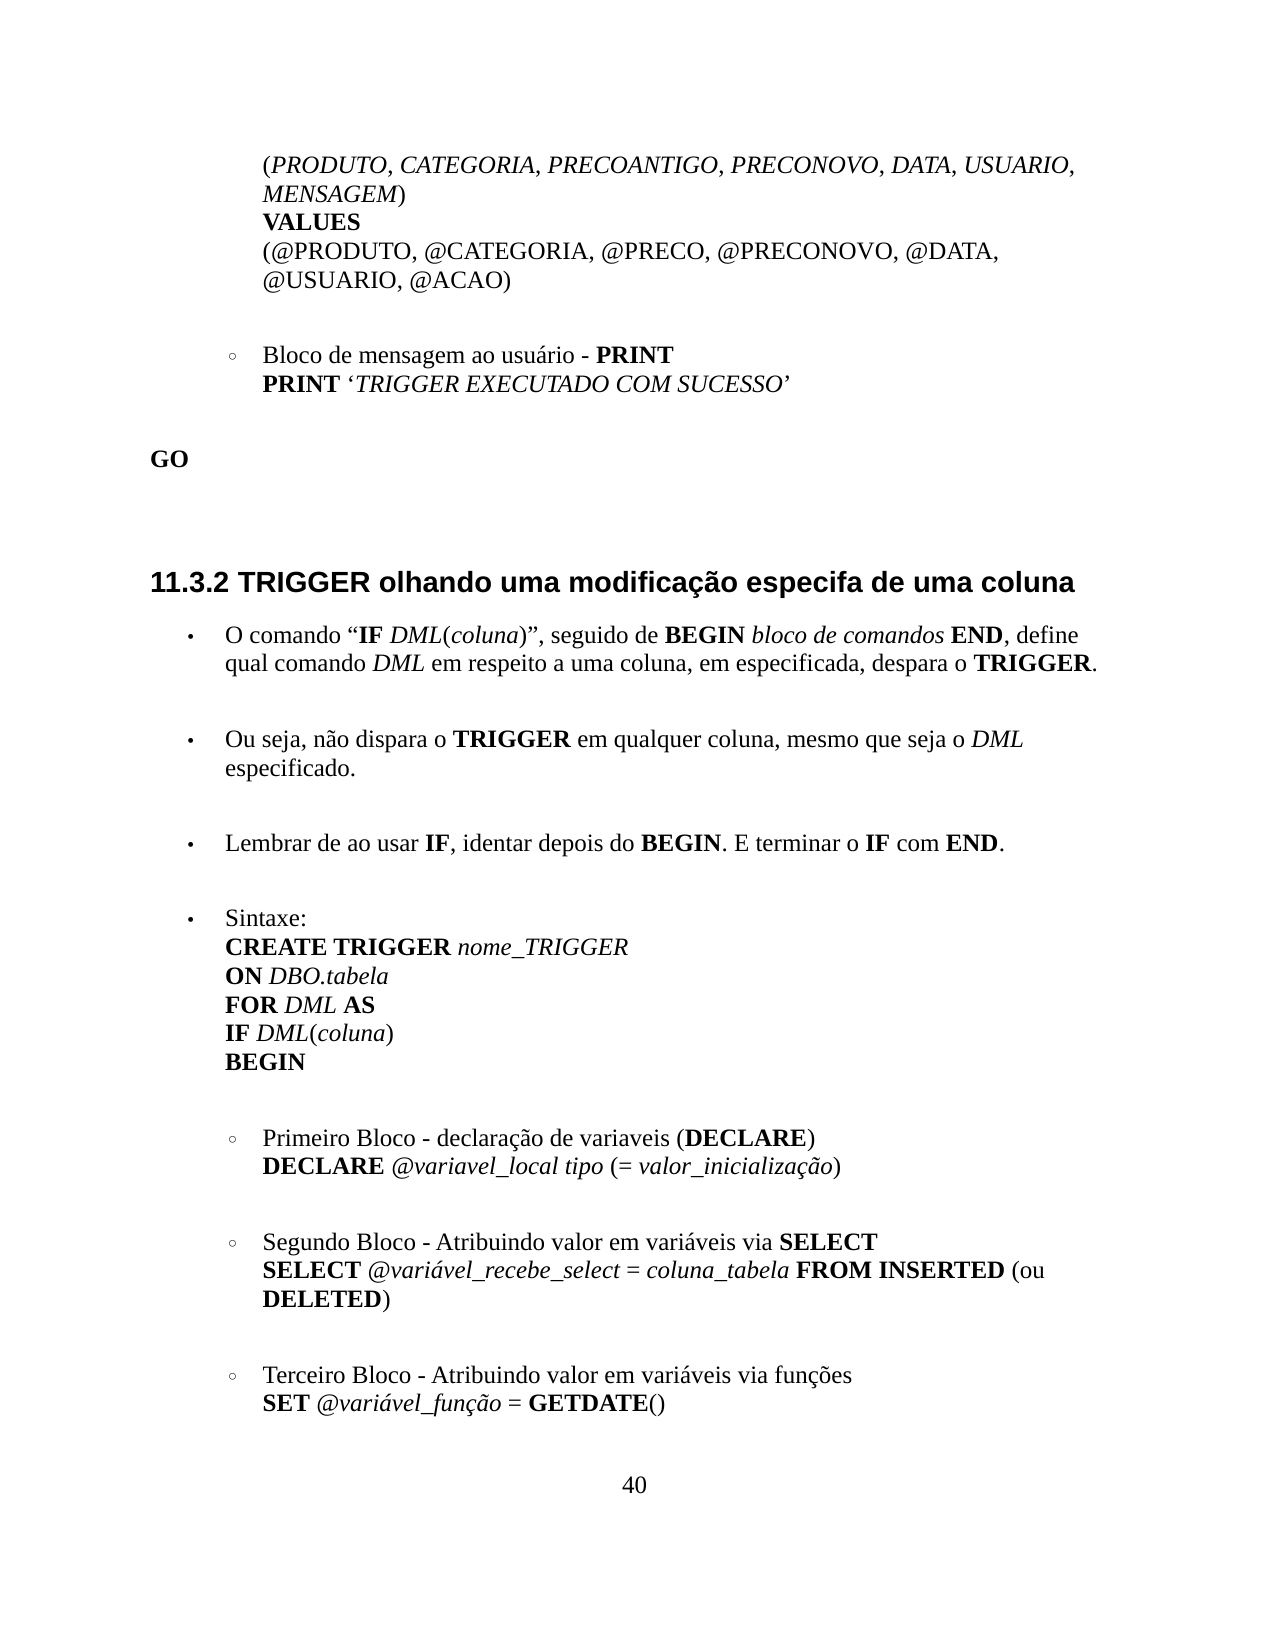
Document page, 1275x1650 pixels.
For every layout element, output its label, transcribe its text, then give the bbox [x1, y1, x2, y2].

list Ou seja, não dispara o TRIGGER em qualquer coluna, mesmo que seja o DML especificado. [187, 724, 1125, 810]
text GO [150, 444, 1125, 502]
list O comando “IF DML(coluna)”, seguido de BEGIN bloco de comandos END, define qual comando DML em respeito a uma coluna, em especificada, despara o TRIGGER. [187, 620, 1125, 706]
list Primeiro Bloco - declaração de variaveis (DECLARE) DECLARE @variavel_local tipo (= valor_inicialização) [225, 1123, 1125, 1209]
list Bloco de mensagem ao usuário - PRINT PRINT ‘TRIGGER EXECUTADO COM SUCESSO’ [225, 340, 1125, 427]
list Terceiro Bloco - Atribuindo valor em variáveis via funções SET @variável_função = GETDATE() [225, 1360, 1125, 1417]
list (PRODUTO, CATEGORIA, PRECOANTIGO, PRECONOVO, DATA, USUARIO, MENSAGEM) VALUES (@PRODUTO, @CATEGORIA, @PRECO, @PRECONOVO, @DATA, @USUARIO, @ACAO) [225, 150, 1125, 322]
list Segundo Bloco - Atribuindo valor em variáveis via SELECT SELECT @variável_recebe_select = coluna_tabela FROM INSERTED (ou DELETED) [225, 1227, 1125, 1342]
subtitle 11.3.2 TRIGGER olhando uma modificação especifa de uma coluna [150, 565, 1125, 598]
list Sintaxe: CREATE TRIGGER nome_TRIGGER ON DBO.tabela FOR DML AS IF DML(coluna) BEGIN [187, 903, 1125, 1105]
list Lembrar de ao usar IF, identar depois do BEGIN. E terminar o IF com END. [187, 828, 1125, 886]
